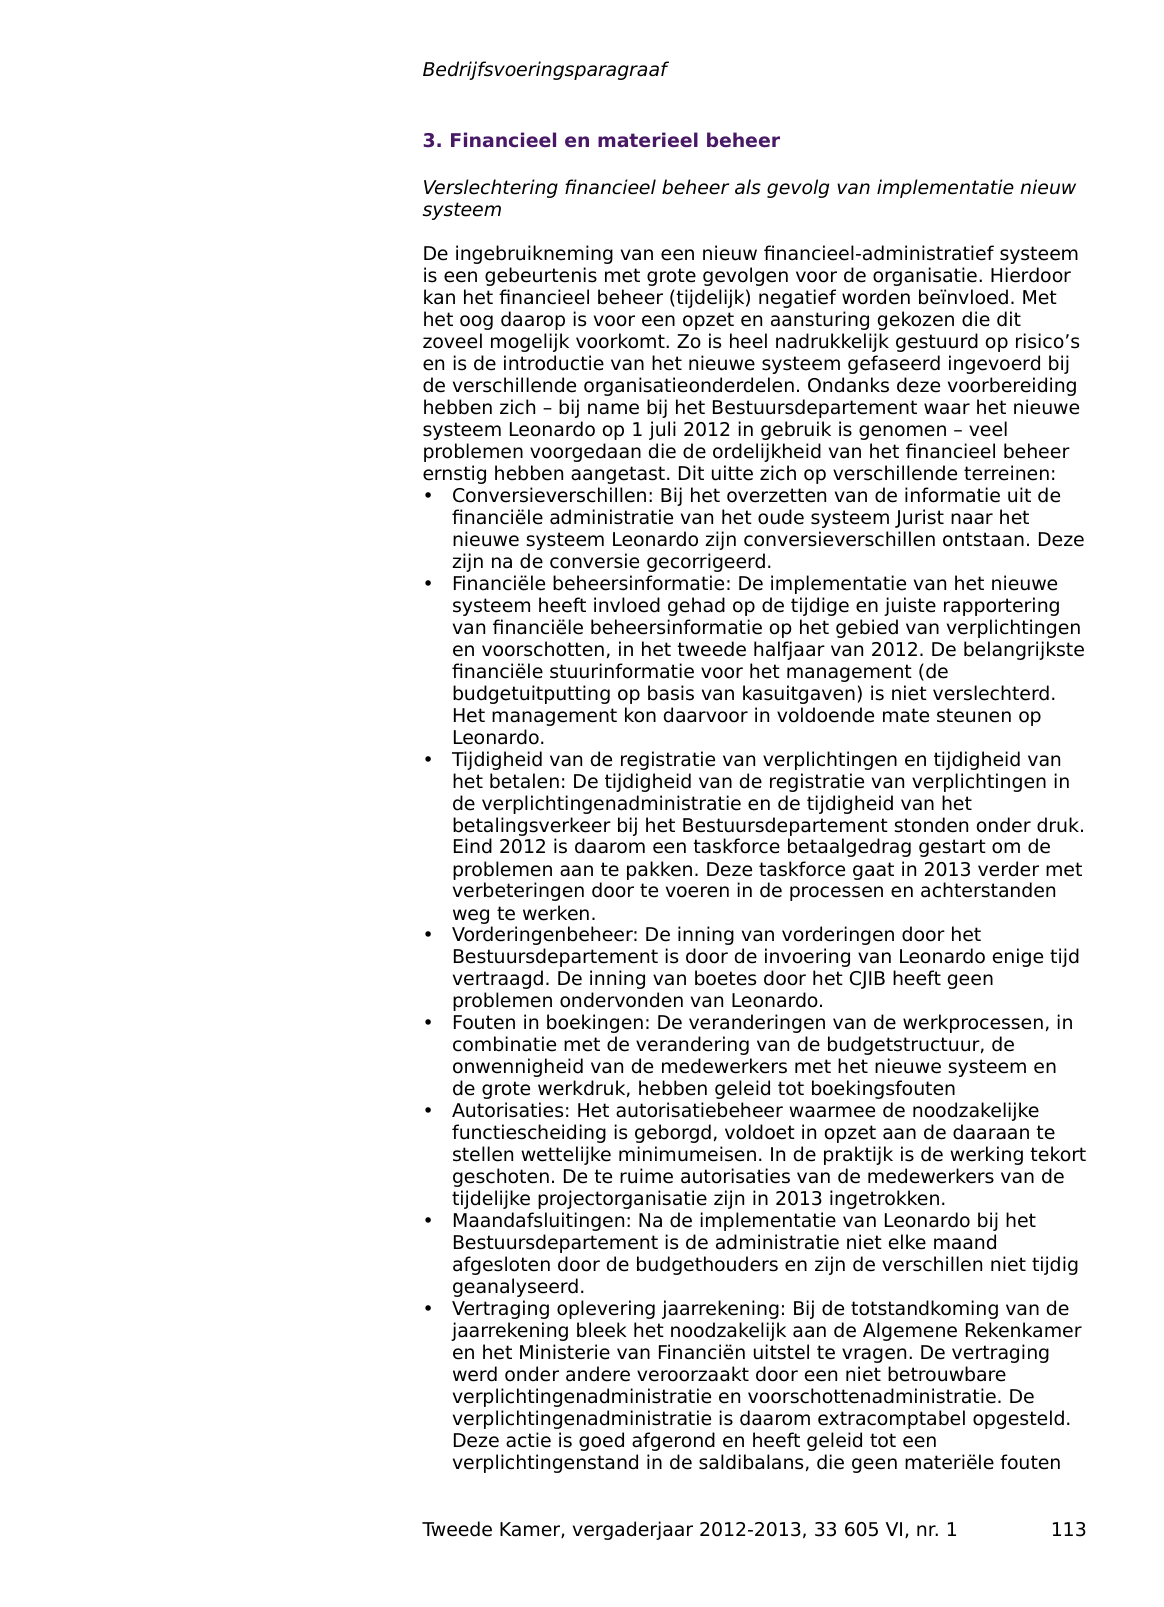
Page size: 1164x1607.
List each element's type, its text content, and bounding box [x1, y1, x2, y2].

text • Vertraging oplevering jaarrekening: Bij de totstandkoming van de jaarrekening bleek het noodzakelijk aan de Algemene Rekenkamer en het Ministerie van Financiën uitstel te vragen. De vertraging werd onder andere veroorzaakt door een niet betrouwbare verplichtingenadministratie en voorschottenadministratie. De verplichtingenadministratie is daarom extracomptabel opgesteld. Deze actie is goed afgerond en heeft geleid tot een verplichtingenstand in de saldibalans, die geen materiële fouten [422, 1298, 1087, 1474]
text • Fouten in boekingen: De veranderingen van de werkprocessen, in combinatie met de verandering van de budgetstructuur, de onwennigheid van de medewerkers met het nieuwe systeem en de grote werkdruk, hebben geleid tot boekingsfouten [422, 1012, 1087, 1100]
subtitle Verslechtering financieel beheer als gevolg van implementatie nieuw systeem [422, 177, 1087, 221]
text De ingebruikneming van een nieuw financieel-administratief systeem is een gebeurtenis met grote gevolgen voor de organisatie. Hierdoor kan het financieel beheer (tijdelijk) negatief worden beïnvloed. Met het oog daarop is voor een opzet en aansturing gekozen die dit zoveel mogelijk voorkomt. Zo is heel nadrukkelijk gestuurd op risico’s en is de introductie van het nieuwe systeem gefaseerd ingevoerd bij de verschillende organisatieonderdelen. Ondanks deze voorbereiding hebben zich – bij name bij het Bestuursdepartement waar het nieuwe systeem Leonardo op 1 juli 2012 in gebruik is genomen – veel problemen voorgedaan die de ordelijkheid van het financieel beheer ernstig hebben aangetast. Dit uitte zich op verschillende terreinen: [422, 243, 1087, 485]
subtitle 3. Financieel en materieel beheer [422, 130, 1087, 152]
text • Tijdigheid van de registratie van verplichtingen en tijdigheid van het betalen: De tijdigheid van de registratie van verplichtingen in de verplichtingenadministratie en de tijdigheid van het betalingsverkeer bij het Bestuursdepartement stonden onder druk. Eind 2012 is daarom een taskforce betaalgedrag gestart om de problemen aan te pakken. Deze taskforce gaat in 2013 verder met verbeteringen door te voeren in de processen en achterstanden weg te werken. [422, 748, 1087, 924]
text • Maandafsluitingen: Na de implementatie van Leonardo bij het Bestuursdepartement is de administratie niet elke maand afgesloten door de budgethouders en zijn de verschillen niet tijdig geanalyseerd. [422, 1210, 1087, 1298]
text • Autorisaties: Het autorisatiebeheer waarmee de noodzakelijke functiescheiding is geborgd, voldoet in opzet aan de daaraan te stellen wettelijke minimumeisen. In de praktijk is de werking tekort geschoten. De te ruime autorisaties van de medewerkers van de tijdelijke projectorganisatie zijn in 2013 ingetrokken. [422, 1100, 1087, 1210]
text • Vorderingenbeheer: De inning van vorderingen door het Bestuursdepartement is door de invoering van Leonardo enige tijd vertraagd. De inning van boetes door het CJIB heeft geen problemen ondervonden van Leonardo. [422, 924, 1087, 1012]
text • Financiële beheersinformatie: De implementatie van het nieuwe systeem heeft invloed gehad op de tijdige en juiste rapportering van financiële beheersinformatie op het gebied van verplichtingen en voorschotten, in het tweede halfjaar van 2012. De belangrijkste financiële stuurinformatie voor het management (de budgetuitputting op basis van kasuitgaven) is niet verslechterd. Het management kon daarvoor in voldoende mate steunen op Leonardo. [422, 573, 1087, 748]
text • Conversieverschillen: Bij het overzetten van de informatie uit de financiële administratie van het oude systeem Jurist naar het nieuwe systeem Leonardo zijn conversieverschillen ontstaan. Deze zijn na de conversie gecorrigeerd. [422, 485, 1087, 573]
